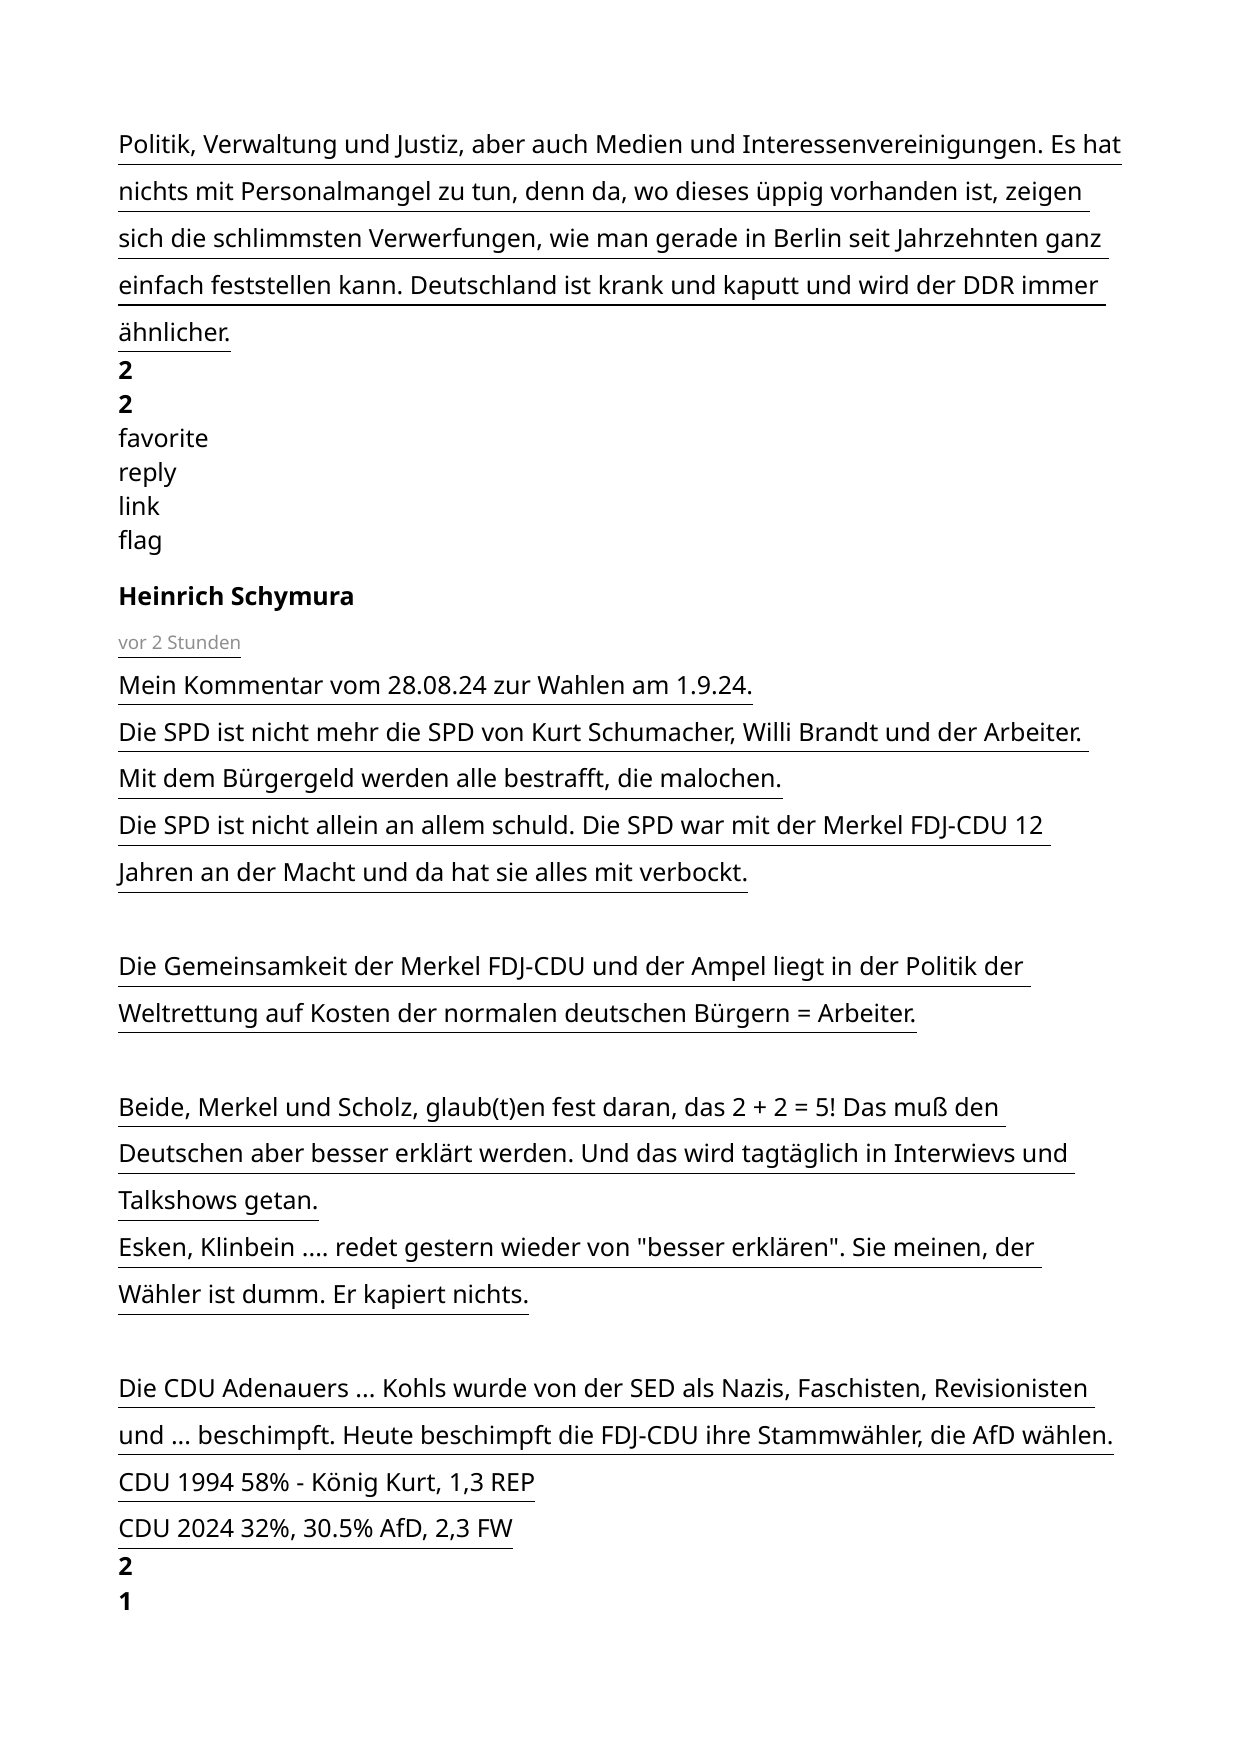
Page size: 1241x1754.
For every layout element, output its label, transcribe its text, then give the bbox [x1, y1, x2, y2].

text 1 [118, 1583, 1122, 1617]
text nichts mit Personalmangel zu tun, denn da, wo dieses üppig vorhanden ist, zeigen sich die schlimmsten Verwerfungen, wie man gerade in Berlin seit Jahrzehnten ganz einfach feststellen kann. Deutschland ist krank und kaputt und wird der DDR immer ähnlicher. [118, 165, 1122, 352]
text Mein Kommentar vom 28.08.24 zur Wahlen am 1.9.24. Die SPD ist nicht mehr die SPD von Kurt Schumacher, Willi Brandt und der Arbeiter. Mit dem Bürgergeld werden alle bestrafft, die malochen. Die SPD ist nicht allein an allem schuld. Die SPD war mit der Merkel FDJ-CDU 12 Jahren an der Macht und da hat sie alles mit verbockt. Die Gemeinsamkeit der Merkel FDJ-CDU und der Ampel liegt in der Politik der Weltrettung auf Kosten der normalen deutschen Bürgern = Arbeiter. Beide, Merkel und Scholz, glaub(t)en fest daran, das 2 + 2 = 5! Das muß den Deutschen aber besser erklärt werden. Und das wird tagtäglich in Interwievs und Talkshows getan. Esken, Klinbein .... redet gestern wieder von "besser erklären". Sie meinen, der Wähler ist dumm. Er kapiert nichts. Die CDU Adenauers ... Kohls wurde von der SED als Nazis, Faschisten, Revisionisten und ... beschimpft. Heute beschimpft die FDJ-CDU ihre Stammwähler, die AfD wählen. CDU 1994 58% - König Kurt, 1,3 REP CDU 2024 32%, 30.5% AfD, 2,3 FW [118, 658, 1122, 1549]
text flag [118, 523, 1122, 557]
text 2 [118, 387, 1122, 421]
text 2 [118, 352, 1122, 387]
text favorite [118, 421, 1122, 455]
text link [118, 489, 1122, 523]
text 2 [118, 1549, 1122, 1583]
text Politik, Verwaltung und Justiz, aber auch Medien und Interessenvereinigungen. Es hat [118, 118, 1122, 164]
text Heinrich Schymura [118, 572, 1114, 613]
text vor 2 Stunden [118, 629, 1122, 658]
text reply [118, 455, 1122, 489]
